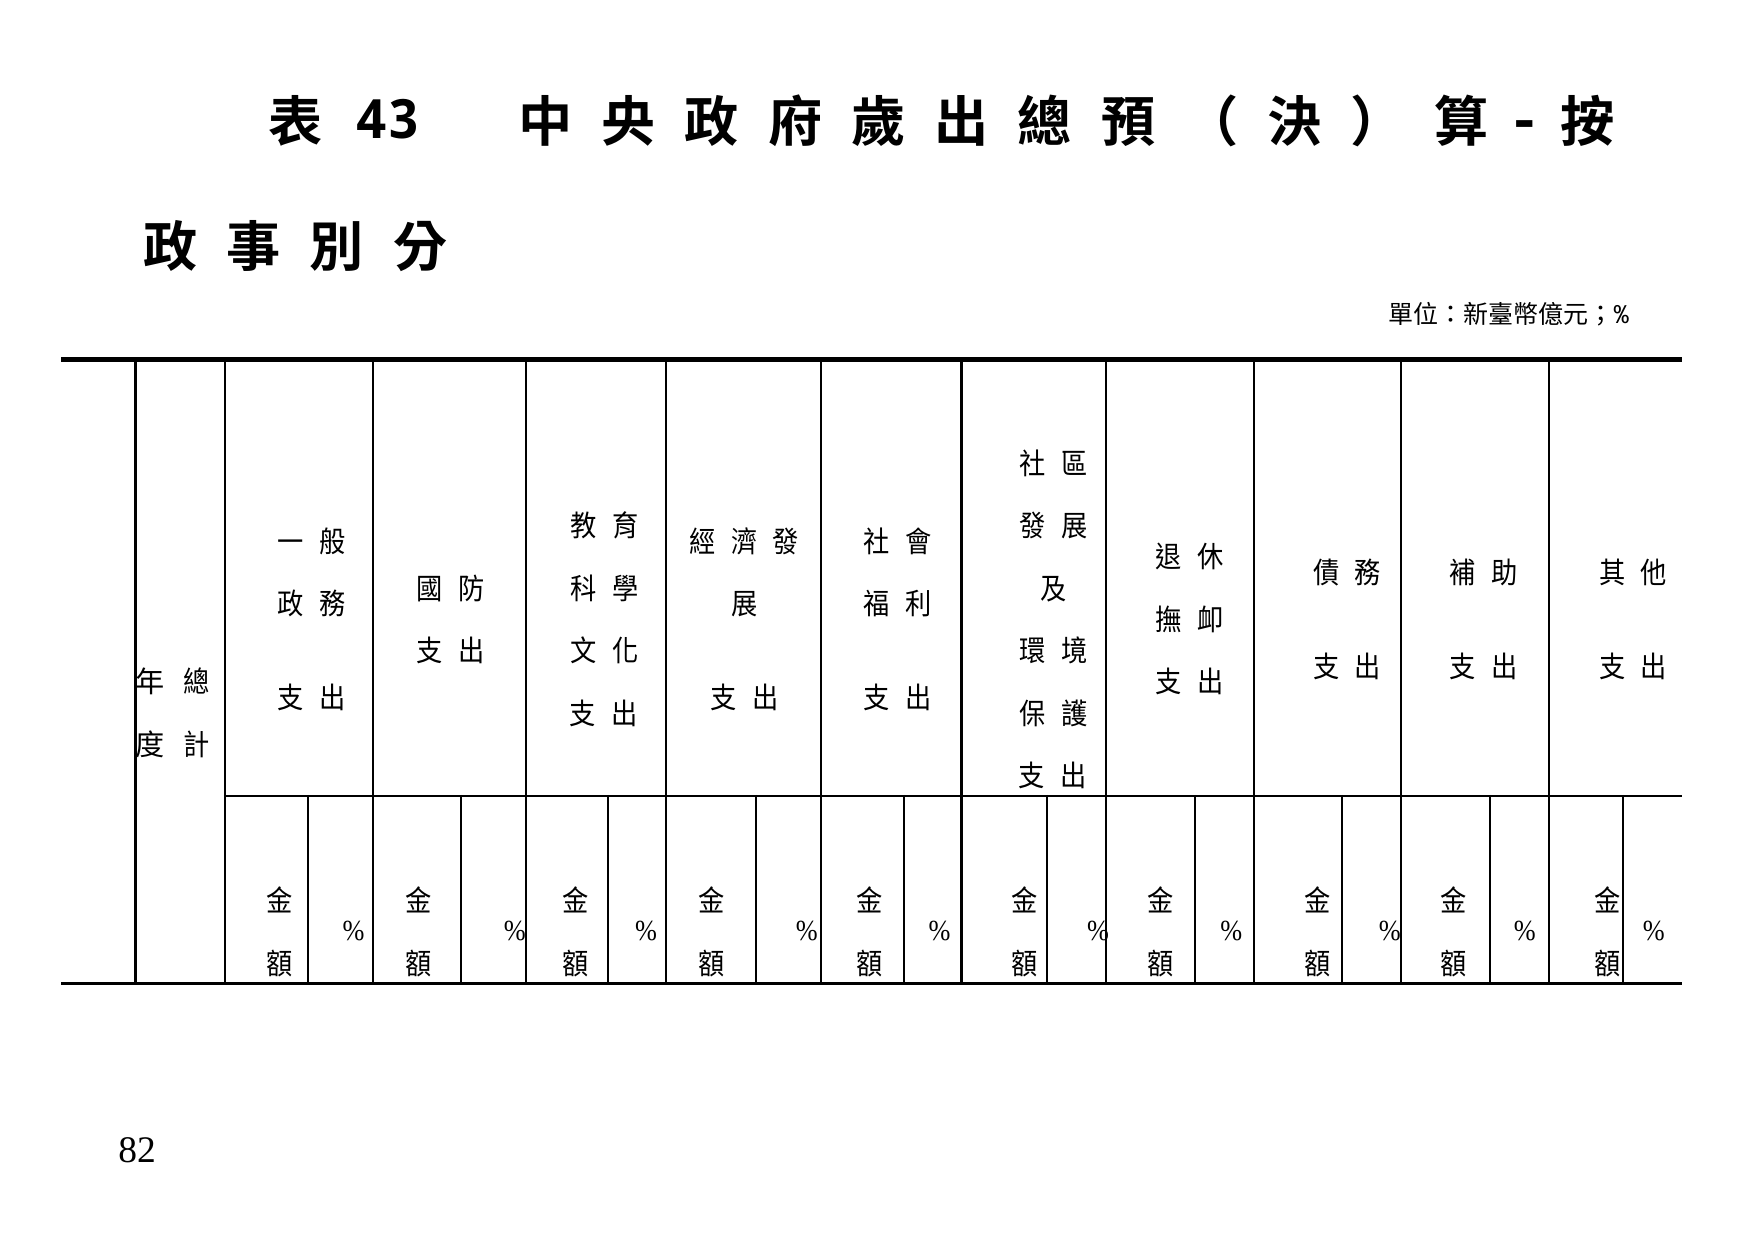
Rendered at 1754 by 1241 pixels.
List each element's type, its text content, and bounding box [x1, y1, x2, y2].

table_header 教育科學 文化支出 [527, 362, 665, 795]
table_cell 金額 [226, 797, 307, 982]
table_header 退休撫卹 支出 [1107, 362, 1253, 795]
table_cell 金額 [667, 797, 755, 982]
table_cell % [1048, 797, 1105, 982]
subtitle 表43 中央政府歲出總預（決）算-按政事別分 [128, 45, 1628, 295]
table_header 一般政務 支出 [226, 362, 372, 795]
table_cell % [609, 797, 665, 982]
table_cell 金額 [374, 797, 460, 982]
table_cell % [1196, 797, 1253, 982]
table_cell 金額 [963, 797, 1046, 982]
table_cell % [905, 797, 960, 982]
text 單位：新臺幣億元；% [128, 295, 1628, 331]
table_cell % [462, 797, 525, 982]
table_cell 金額 [822, 797, 903, 982]
table_cell 金額 [1255, 797, 1341, 982]
table_cell % [757, 797, 820, 982]
table_cell % [1624, 797, 1682, 982]
table_header 債務 支出 [1255, 362, 1400, 795]
table_header 經濟發展 支出 [667, 362, 820, 795]
table_cell % [1343, 797, 1400, 982]
table_header 社會福利 支出 [822, 362, 960, 795]
table_cell 金額 [1107, 797, 1194, 982]
table_cell 金額 [1550, 797, 1622, 982]
table_cell 金額 [1402, 797, 1489, 982]
table_header 補助 支出 [1402, 362, 1548, 795]
table_cell % [309, 797, 372, 982]
table_cell 金額 [527, 797, 607, 982]
table_header 國防 支出 [374, 362, 525, 795]
table_cell % [1491, 797, 1548, 982]
table_header 年度 [61, 362, 134, 982]
table_header 其他 支出 [1550, 362, 1682, 795]
table_header 總計 [137, 362, 224, 982]
table_header 社區發展及 環境保護支出 [963, 362, 1105, 795]
